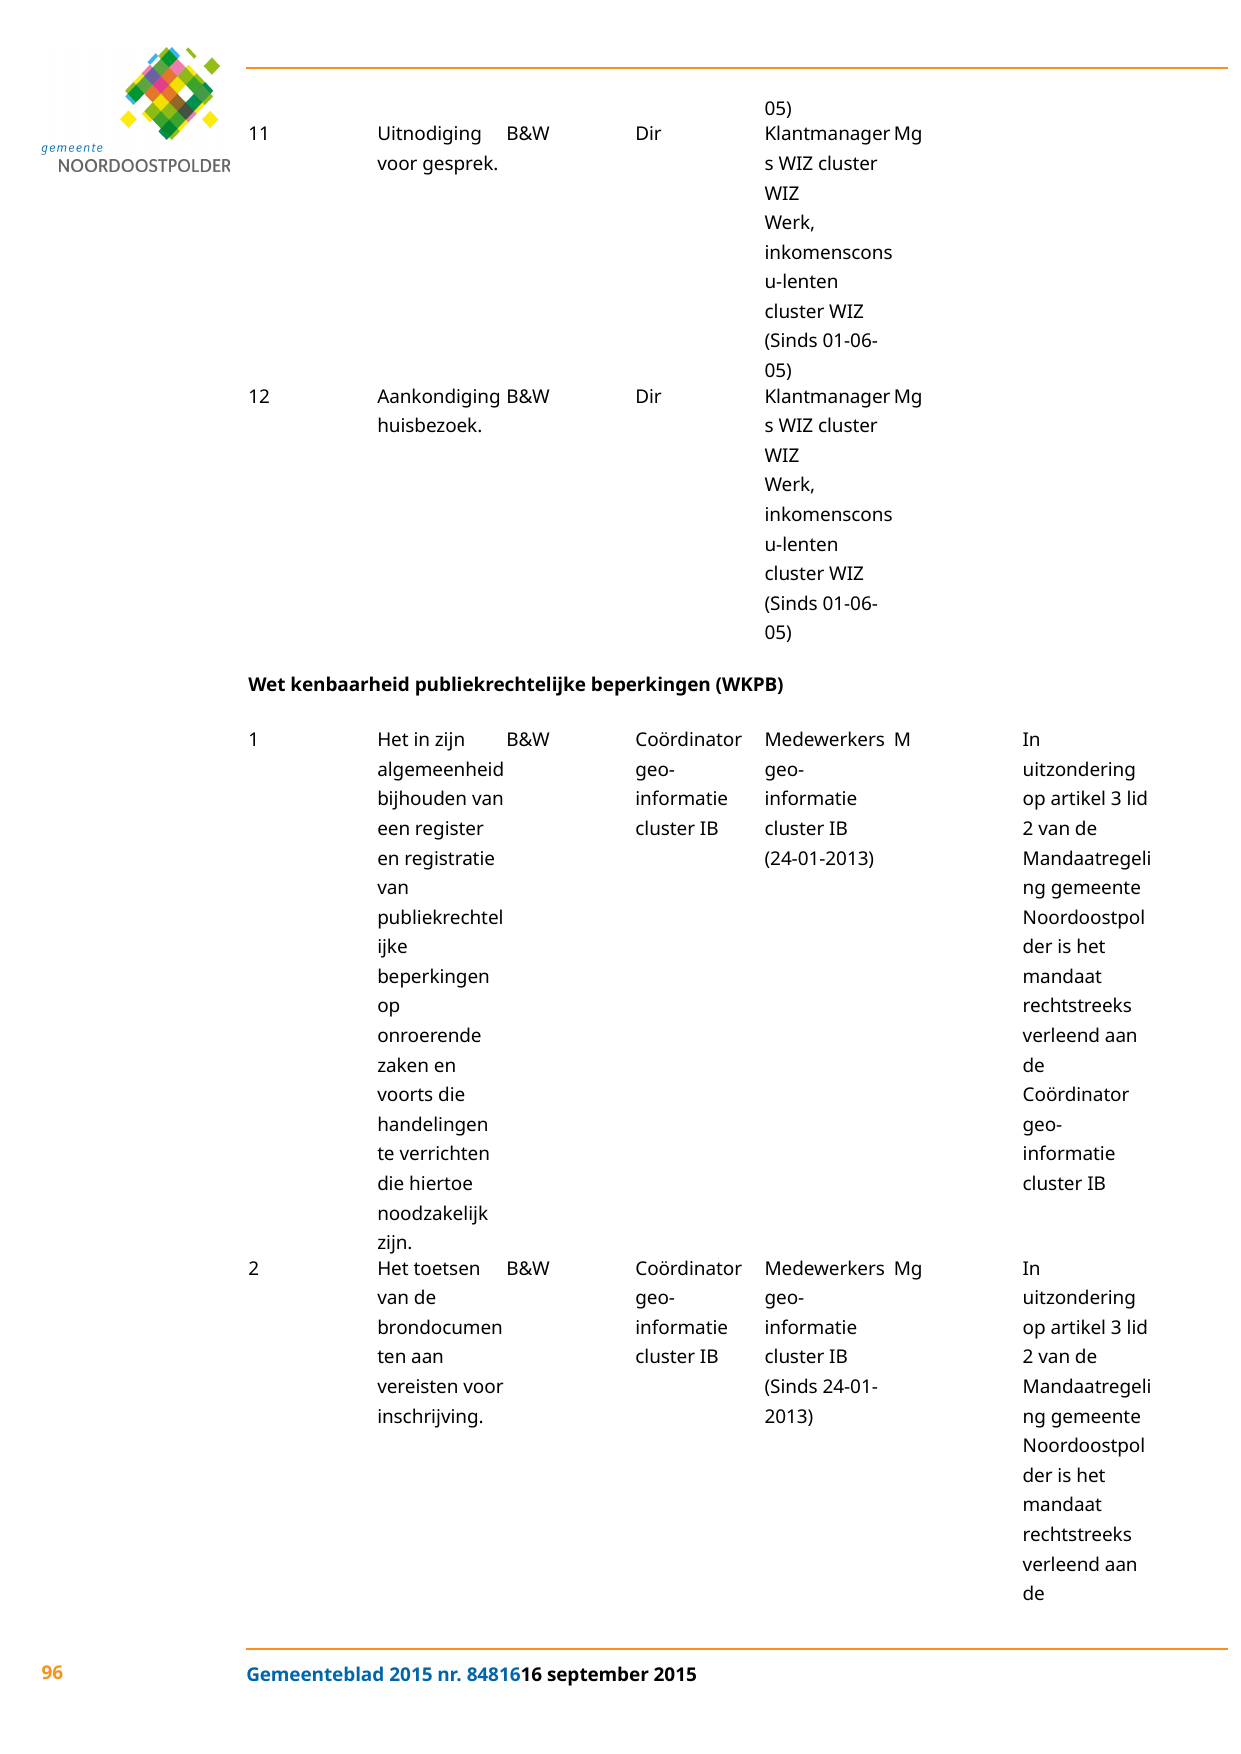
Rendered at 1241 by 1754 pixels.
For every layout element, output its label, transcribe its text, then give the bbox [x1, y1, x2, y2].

table_cell 11 [248, 121, 377, 383]
table_cell B&W [506, 1255, 635, 1606]
table_cell [1023, 95, 1152, 121]
table_cell Medewerkers geo-informatie cluster IB (Sinds 24-01-2013) [764, 1255, 893, 1606]
text Wet kenbaarheid publiekrechtelijke beperkingen (WKPB) [248, 671, 1152, 697]
table_cell [894, 95, 1022, 121]
table_header Medewerkers geo-informatie cluster IB (24-01-2013) [764, 726, 893, 1255]
table_cell 2 [248, 1255, 377, 1606]
table_cell [506, 95, 635, 121]
table_cell Het toetsen van de brondocumenten aan vereisten voor inschrijving. [377, 1255, 506, 1606]
table_cell B&W [506, 121, 635, 383]
table_cell [1023, 383, 1152, 645]
table_cell [635, 95, 764, 121]
table_cell In uitzondering op artikel 3 lid 2 van de Mandaatregeling gemeente Noordoostpolder is het mandaat rechtstreeks verleend aan de [1023, 1255, 1152, 1606]
table_header Coördinator geo-informatie cluster IB [635, 726, 764, 1255]
table_cell Klantmanagers WIZ cluster WIZ Werk, inkomensconsu-lenten cluster WIZ (Sinds 01-06-05) [764, 121, 893, 383]
table_cell Dir [635, 121, 764, 383]
table_cell [377, 95, 506, 121]
table_cell 12 [248, 383, 377, 645]
table_cell Mg [894, 121, 1022, 383]
picture [41, 47, 231, 172]
table_header Het in zijn algemeenheid bijhouden van een register en registratie van publiekrechtelijke beperkingen op onroerende zaken en voorts die handelingen te verrichten die hiertoe noodzakelijk zijn. [377, 726, 506, 1255]
table_cell Mg [894, 1255, 1022, 1606]
table_cell Coördinator geo-informatie cluster IB [635, 1255, 764, 1606]
table_header 1 [248, 726, 377, 1255]
table_cell Uitnodiging voor gesprek. [377, 121, 506, 383]
table_cell B&W [506, 383, 635, 645]
table_cell Mg [894, 383, 1022, 645]
table_cell 05) [764, 95, 893, 121]
table_cell [248, 95, 377, 121]
table_cell [1023, 121, 1152, 383]
table_header B&W [506, 726, 635, 1255]
table_header M [894, 726, 1022, 1255]
table_cell Klantmanagers WIZ cluster WIZ Werk, inkomensconsu-lenten cluster WIZ (Sinds 01-06-05) [764, 383, 893, 645]
table_cell Dir [635, 383, 764, 645]
table_cell Aankondiging huisbezoek. [377, 383, 506, 645]
table_header In uitzondering op artikel 3 lid 2 van de Mandaatregeling gemeente Noordoostpolder is het mandaat rechtstreeks verleend aan de Coördinator geo-informatie cluster IB [1023, 726, 1152, 1255]
